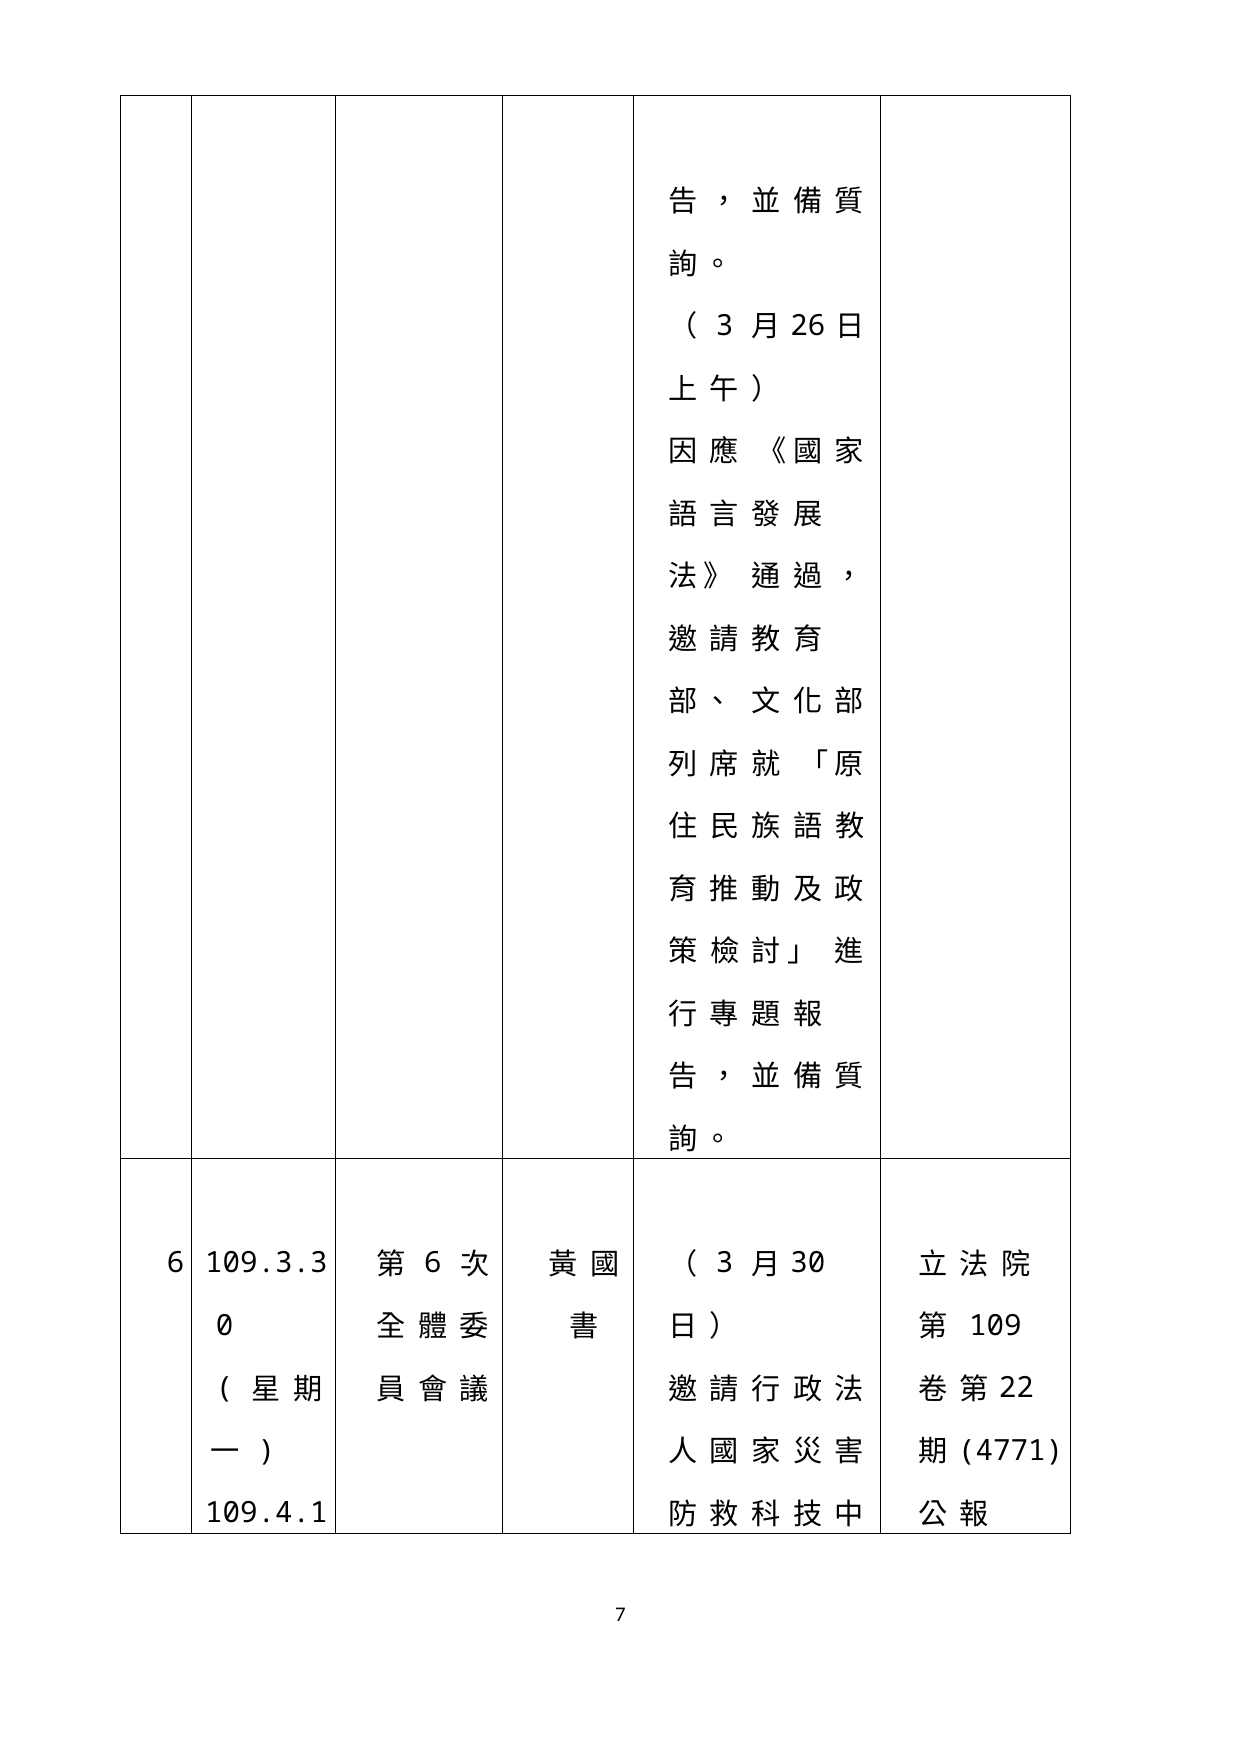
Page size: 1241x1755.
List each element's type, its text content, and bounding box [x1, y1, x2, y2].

table_cell 立法院第109卷第22期(4771)公報 [881, 1159, 1070, 1532]
table_cell [121, 96, 191, 1157]
table_cell 告，並備質詢。 （3月26日上午） 因應《國家語言發展法》通過，邀請教育部、文化部列席就「原住民族語教育推動及政策檢討」進行專題報告，並備質詢。 [634, 96, 880, 1157]
table_cell [503, 96, 633, 1157]
table_cell 109.3.30 (星期一) 109.4.1 [192, 1159, 335, 1532]
table_cell 黃國書 [503, 1159, 633, 1532]
table_cell [336, 96, 502, 1157]
table_cell [881, 96, 1070, 1157]
table_cell 6 [121, 1159, 191, 1532]
table_cell （3月30日） 邀請行政法人國家災害防救科技中 [634, 1159, 880, 1532]
table_cell [192, 96, 335, 1157]
table_cell 第6次全體委員會議 [336, 1159, 502, 1532]
